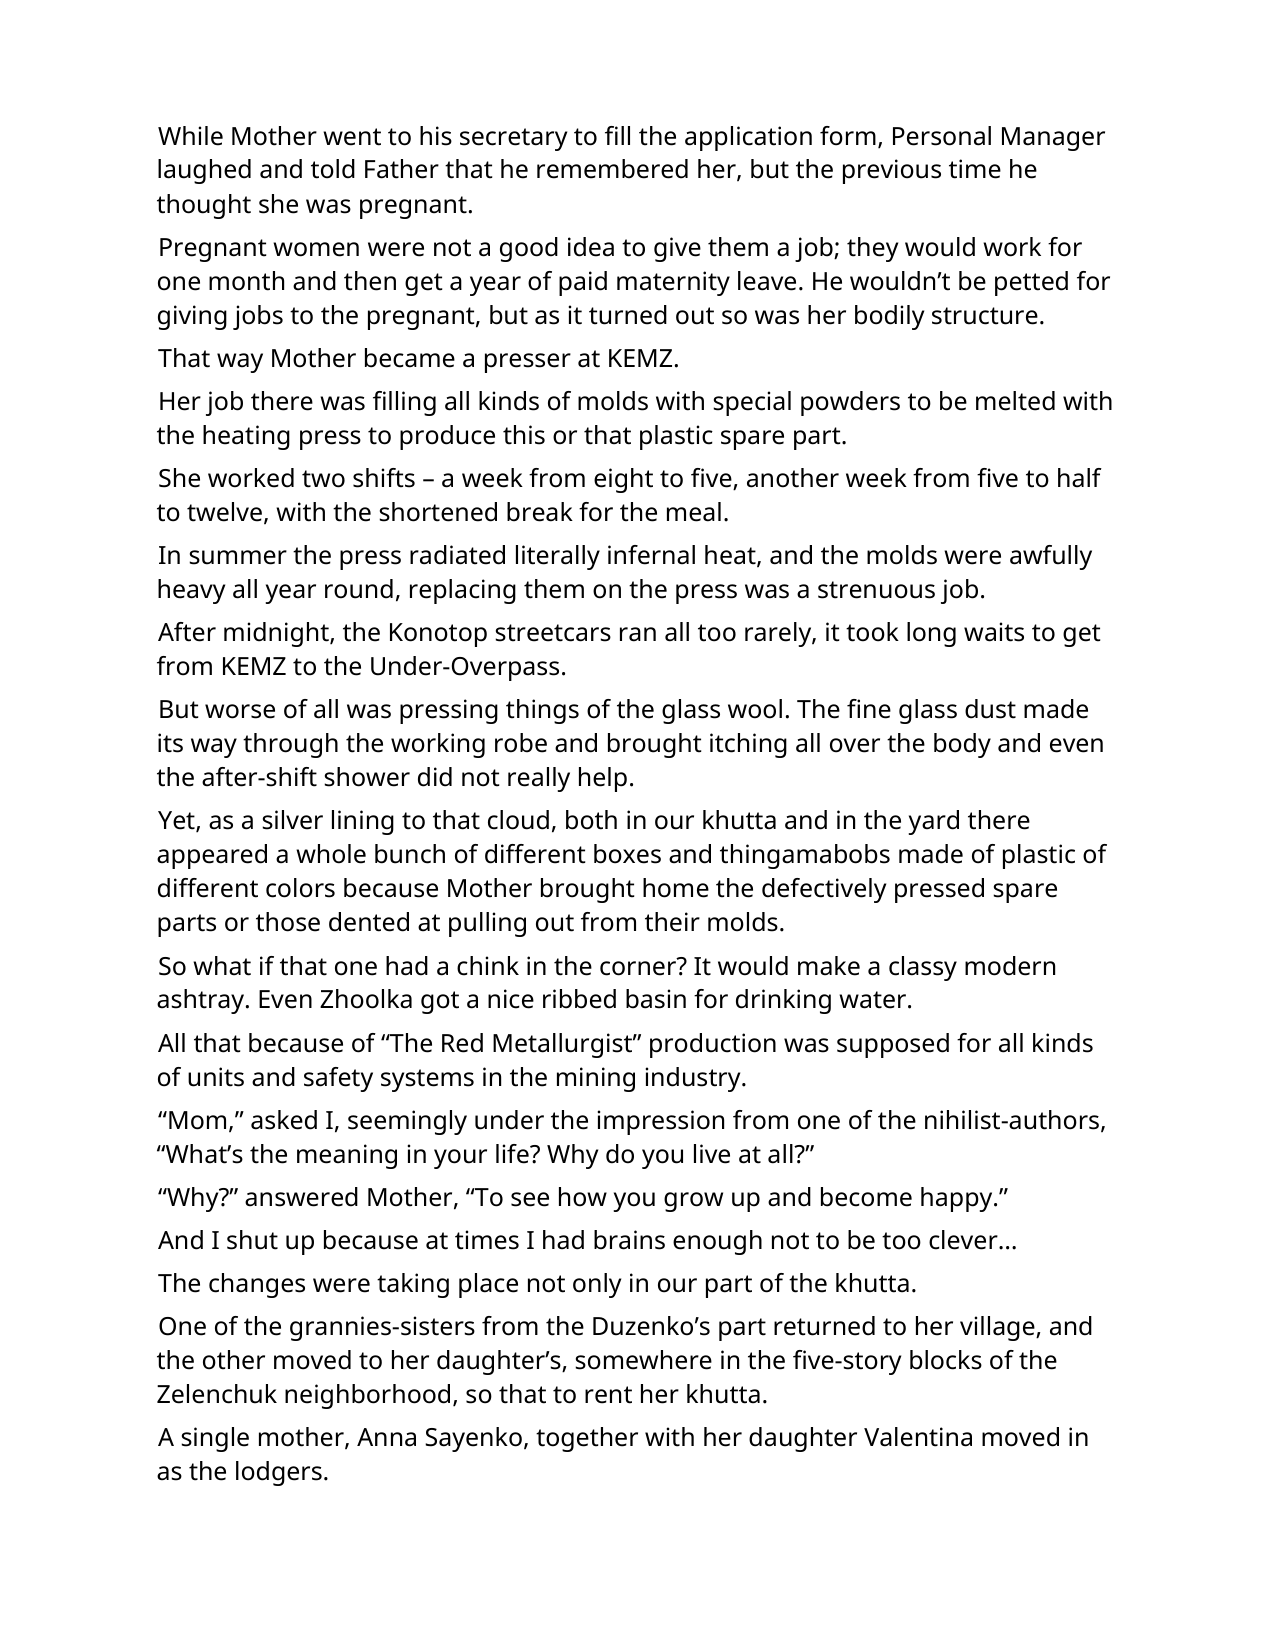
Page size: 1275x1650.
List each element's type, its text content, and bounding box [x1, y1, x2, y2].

text While Mother went to his secretary to fill the application form, Personal Manager laughed and told Father that he remembered her, but the previous time he thought she was pregnant. [156, 118, 1118, 220]
text And I shut up because at times I had brains enough not to be too clever… [156, 1222, 1118, 1256]
text A single mother, Anna Sayenko, together with her daughter Valentina moved in as the lodgers. [156, 1419, 1118, 1488]
text One of the grannies-sisters from the Duzenko’s part returned to her village, and the other moved to her daughter’s, somewhere in the five-story blocks of the Zelenchuk neighborhood, so that to rent her khutta. [156, 1308, 1118, 1411]
text That way Mother became a presser at KEMZ. [156, 340, 1118, 374]
text So what if that one had a chink in the corner? It would make a classy modern ashtray. Even Zhoolka got a nice ribbed basin for drinking water. [156, 948, 1118, 1016]
text The changes were taking place not only in our part of the khutta. [156, 1265, 1118, 1299]
text Yet, as a silver lining to that cloud, both in our khutta and in the yard there appeared a whole bunch of different boxes and thingamabobs made of plastic of different colors because Mother brought home the defectively pressed spare parts or those dented at pulling out from their molds. [156, 803, 1118, 939]
text All that because of “The Red Metallurgist” production was supposed for all kinds of units and safety systems in the mining industry. [156, 1025, 1118, 1093]
text But worse of all was pressing things of the glass wool. The fine glass dust made its way through the working robe and brought itching all over the body and even the after-shift shower did not really help. [156, 692, 1118, 794]
text “Mom,” asked I, seemingly under the impression from one of the nihilist-authors, “What’s the meaning in your life? Why do you live at all?” [156, 1102, 1118, 1170]
text Pregnant women were not a good idea to give them a job; they would work for one month and then get a year of paid maternity leave. He wouldn’t be petted for giving jobs to the pregnant, but as it turned out so was her bodily structure. [156, 229, 1118, 331]
text She worked two shifts – a week from eight to five, another week from five to half to twelve, with the shortened break for the meal. [156, 461, 1118, 529]
text “Why?” answered Mother, “To see how you grow up and become happy.” [156, 1179, 1118, 1213]
text Her job there was filling all kinds of molds with special powders to be melted with the heating press to produce this or that plastic spare part. [156, 383, 1118, 452]
text In summer the press radiated literally infernal heat, and the molds were awfully heavy all year round, replacing them on the press was a strenuous job. [156, 538, 1118, 606]
text After midnight, the Konotop streetcars ran all too rarely, it took long waits to get from KEMZ to the Under-Overpass. [156, 615, 1118, 683]
